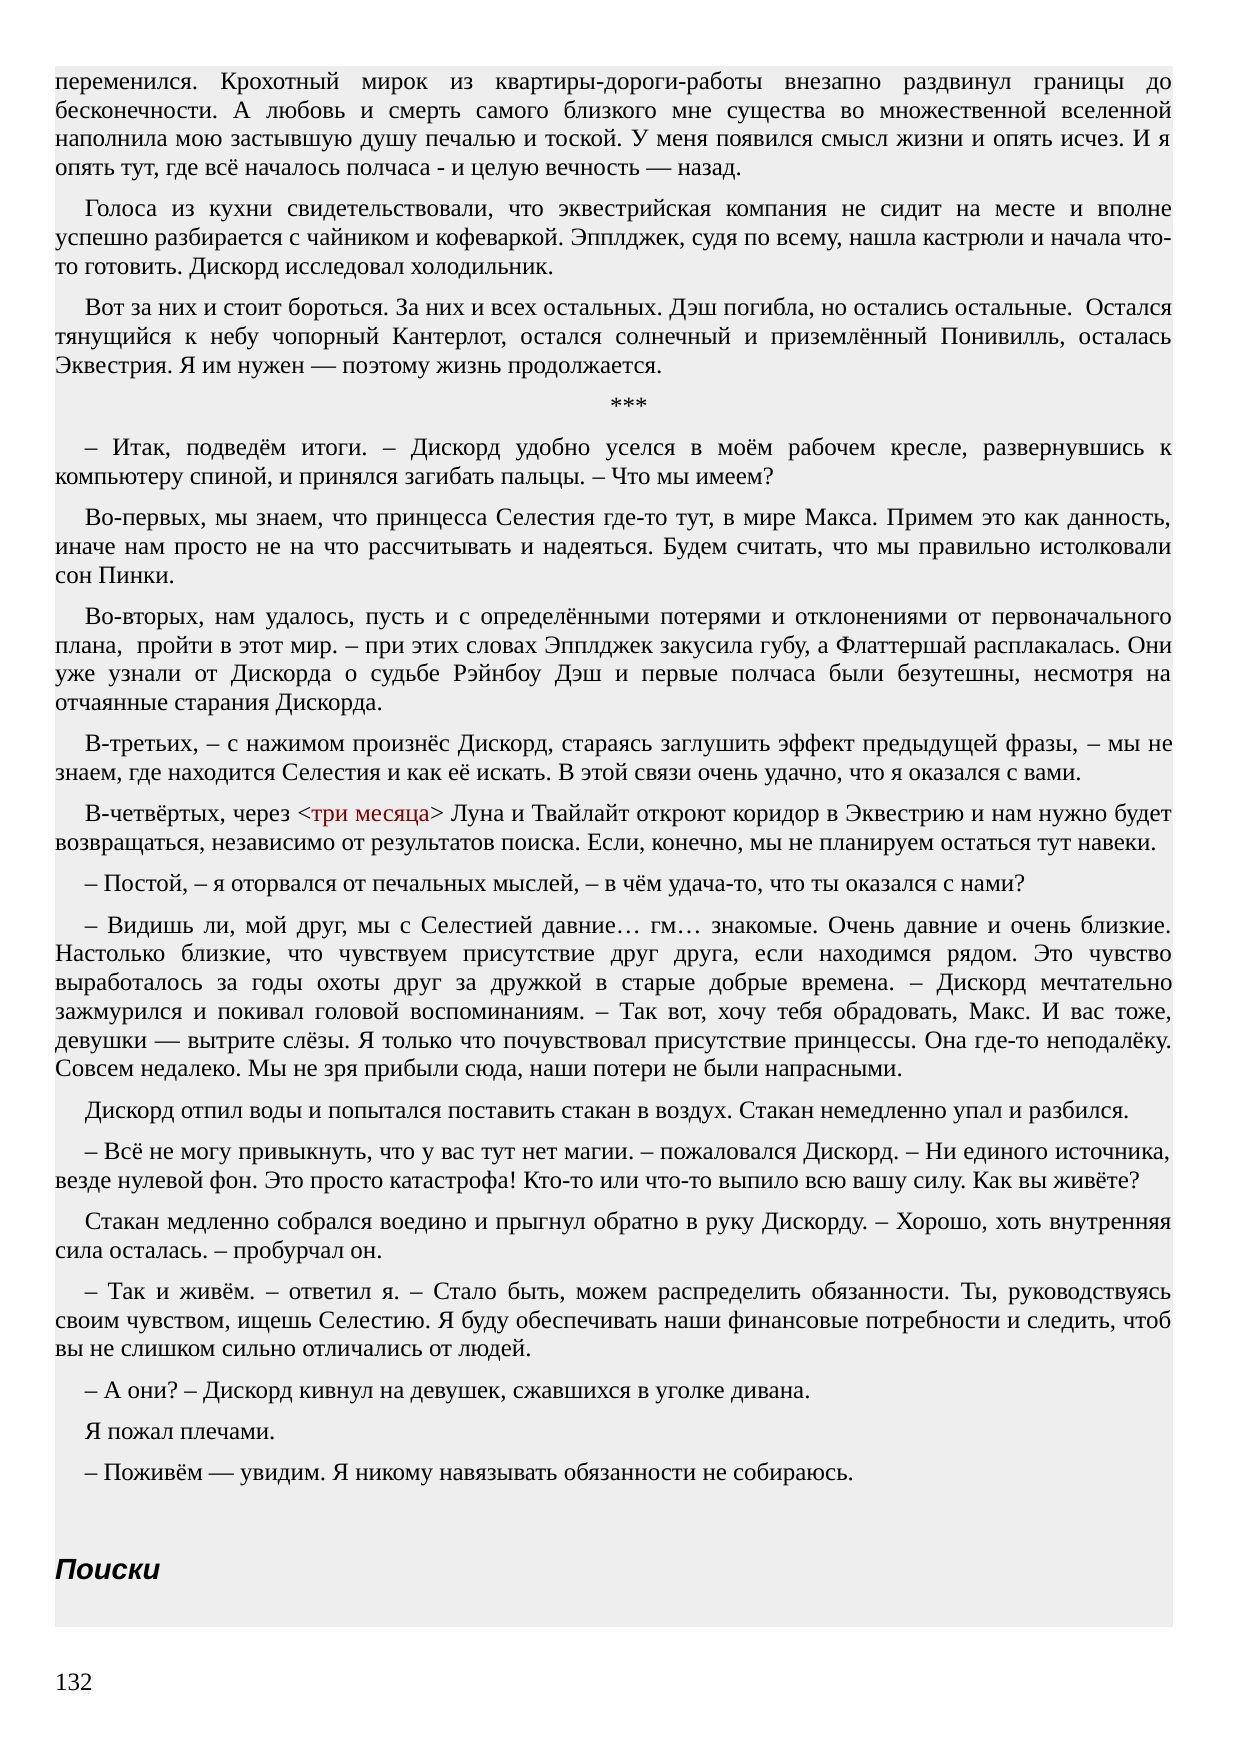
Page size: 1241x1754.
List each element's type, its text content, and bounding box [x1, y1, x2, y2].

text – Так и живём. – ответил я. – Стало быть, можем распределить обязанности. Ты, руководствуясь своим чувством, ищешь Селестию. Я буду обеспечивать наши финансовые потребности и следить, чтоб вы не слишком сильно отличались от людей. [55, 1276, 1173, 1362]
text – А они? – Дискорд кивнул на девушек, сжавшихся в уголке дивана. [55, 1375, 1173, 1403]
text Голоса из кухни свидетельствовали, что эквестрийская компания не сидит на месте и вполне успешно разбирается с чайником и кофеваркой. Эпплджек, судя по всему, нашла кастрюли и начала что-то готовить. Дискорд исследовал холодильник. [55, 193, 1173, 280]
text – Поживём — увидим. Я никому навязывать обязанности не собираюсь. [55, 1457, 1173, 1486]
text Во-первых, мы знаем, что принцесса Селестия где-то тут, в мире Макса. Примем это как данность, иначе нам просто не на что рассчитывать и надеяться. Будем считать, что мы правильно истолковали сон Пинки. [55, 502, 1173, 588]
text *** [55, 391, 1173, 420]
text Во-вторых, нам удалось, пусть и с определёнными потерями и отклонениями от первоначального плана, пройти в этот мир. – при этих словах Эпплджек закусила губу, а Флаттершай расплакалась. Они уже узнали от Дискорда о судьбе Рэйнбоу Дэш и первые полчаса были безутешны, несмотря на отчаянные старания Дискорда. [55, 601, 1173, 716]
text – Видишь ли, мой друг, мы с Селестией давние… гм… знакомые. Очень давние и очень близкие. Настолько близкие, что чувствуем присутствие друг друга, если находимся рядом. Это чувство выработалось за годы охоты друг за дружкой в старые добрые времена. – Дискорд мечтательно зажмурился и покивал головой воспоминаниям. – Так вот, хочу тебя обрадовать, Макс. И вас тоже, девушки — вытрите слёзы. Я только что почувствовал присутствие принцессы. Она где-то неподалёку. Совсем недалеко. Мы не зря прибыли сюда, наши потери не были напрасными. [55, 910, 1173, 1082]
text – Постой, – я оторвался от печальных мыслей, – в чём удача-то, что ты оказался с нами? [55, 868, 1173, 897]
text Стакан медленно собрался воедино и прыгнул обратно в руку Дискорду. – Хорошо, хоть внутренняя сила осталась. – пробурчал он. [55, 1206, 1173, 1263]
text Я пожал плечами. [55, 1416, 1173, 1445]
text Вот за них и стоит бороться. За них и всех остальных. Дэш погибла, но остались остальные. Остался тянущийся к небу чопорный Кантерлот, остался солнечный и приземлённый Понивилль, осталась Эквестрия. Я им нужен — поэтому жизнь продолжается. [55, 292, 1173, 378]
text – Итак, подведём итоги. – Дискорд удобно уселся в моём рабочем кресле, развернувшись к компьютеру спиной, и принялся загибать пальцы. – Что мы имеем? [55, 432, 1173, 490]
text переменился. Крохотный мирок из квартиры-дороги-работы внезапно раздвинул границы до бесконечности. А любовь и смерть самого близкого мне существа во множественной вселенной наполнила мою застывшую душу печалью и тоской. У меня появился смысл жизни и опять исчез. И я опять тут, где всё началось полчаса - и целую вечность — назад. [55, 66, 1173, 181]
text Дискорд отпил воды и попытался поставить стакан в воздух. Стакан немедленно упал и разбился. [55, 1095, 1173, 1123]
text В-третьих, – с нажимом произнёс Дискорд, стараясь заглушить эффект предыдущей фразы, – мы не знаем, где находится Селестия и как её искать. В этой связи очень удачно, что я оказался с вами. [55, 728, 1173, 786]
text – Всё не могу привыкнуть, что у вас тут нет магии. – пожаловался Дискорд. – Ни единого источника, везде нулевой фон. Это просто катастрофа! Кто-то или что-то выпило всю вашу силу. Как вы живёте? [55, 1136, 1173, 1193]
text В-четвёртых, через <три месяца> Луна и Твайлайт откроют коридор в Эквестрию и нам нужно будет возвращаться, независимо от результатов поиска. Если, конечно, мы не планируем остаться тут навеки. [55, 798, 1173, 856]
subtitle Поиски [55, 1552, 1173, 1586]
